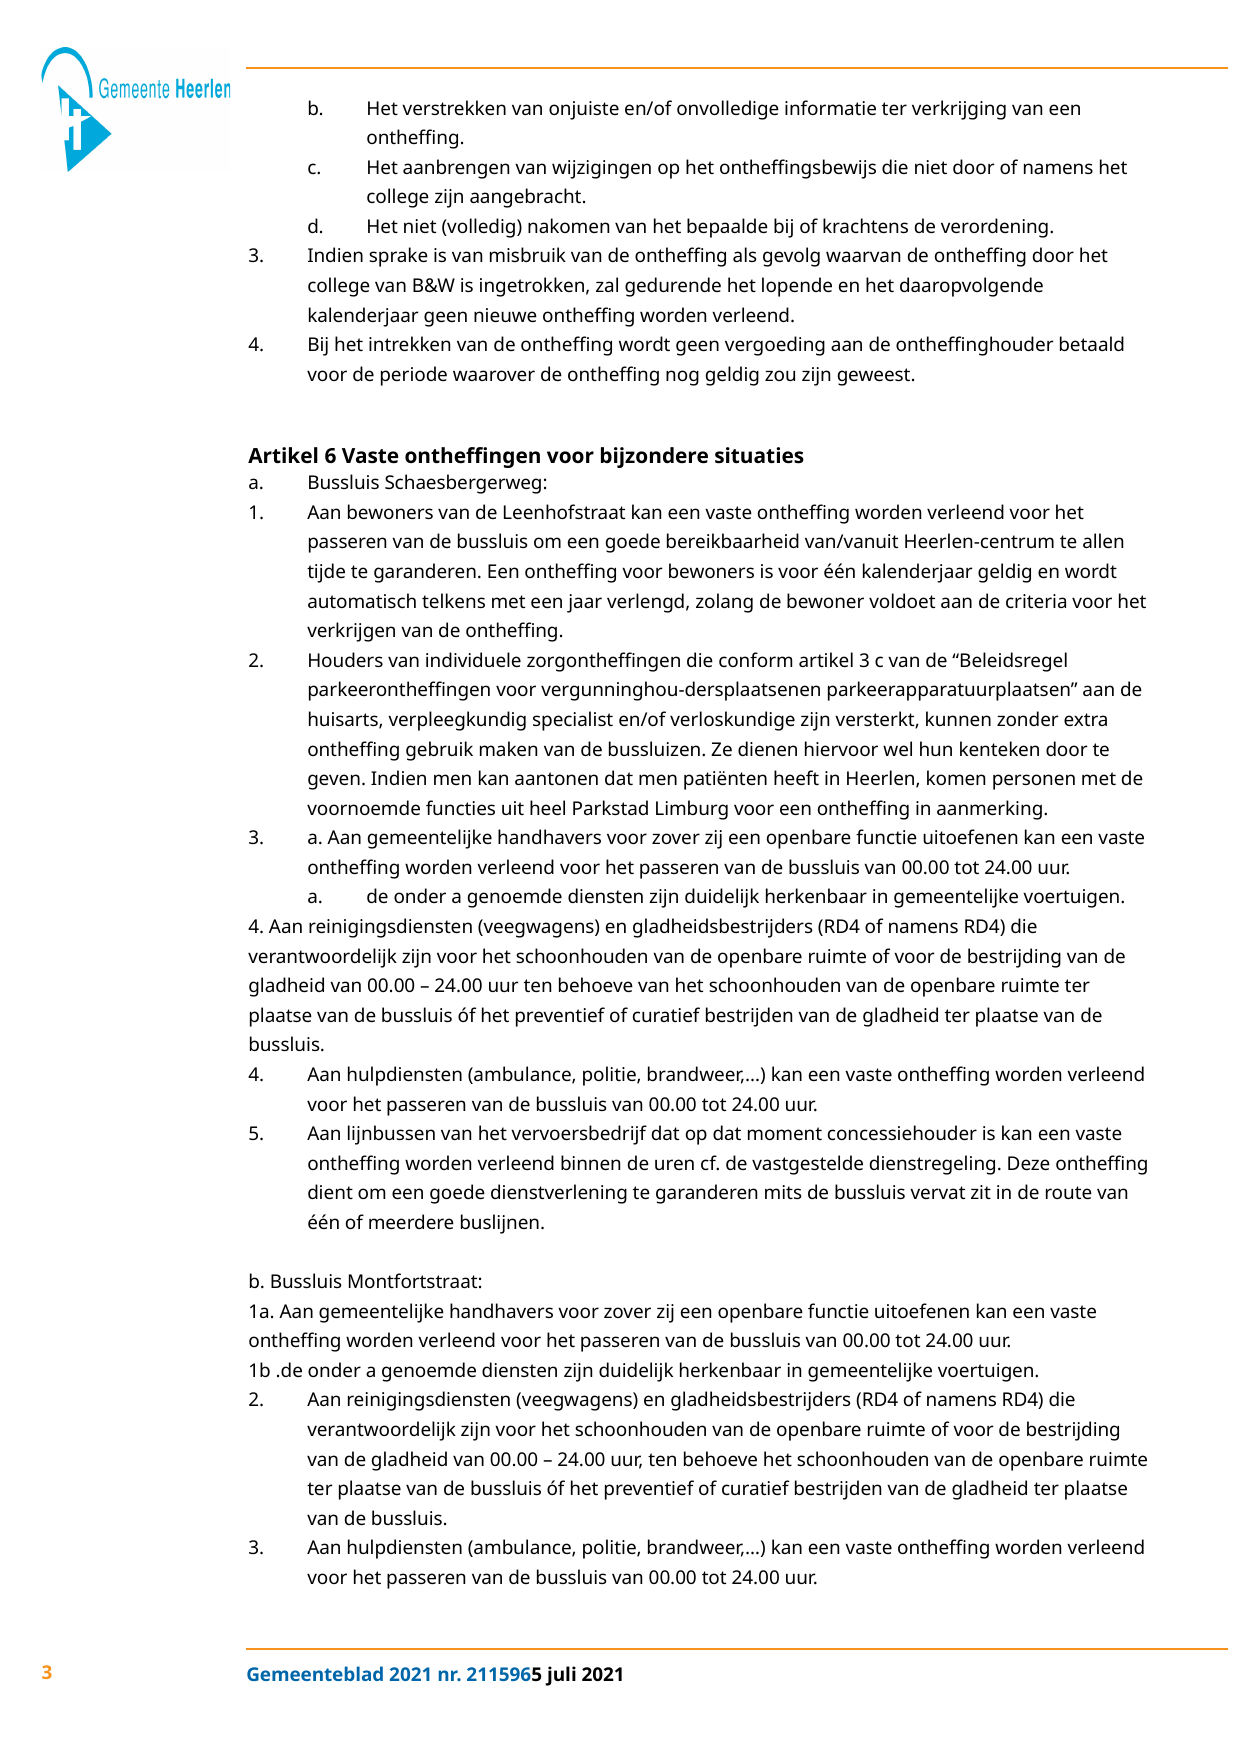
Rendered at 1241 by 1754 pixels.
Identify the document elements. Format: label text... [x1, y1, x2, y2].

list Indien sprake is van misbruik van de ontheffing als gevolg waarvan de ontheffing door het college van B&W is ingetrokken, zal gedurende het lopende en het daaropvolgende kalenderjaar geen nieuwe ontheffing worden verleend. [248, 243, 1152, 328]
text Artikel 6 Vaste ontheffingen voor bijzondere situaties [248, 441, 1152, 469]
list Het verstrekken van onjuiste en/of onvolledige informatie ter verkrijging van een ontheffing. [307, 95, 1152, 150]
list Bussluis Schaesbergerweg: [248, 469, 1152, 495]
list Bij het intrekken van de ontheffing wordt geen vergoeding aan de ontheffinghouder betaald voor de periode waarover de ontheffing nog geldig zou zijn geweest. [248, 331, 1152, 387]
list Aan reinigingsdiensten (veegwagens) en gladheidsbestrijders (RD4 of namens RD4) die verantwoordelijk zijn voor het schoonhouden van de openbare ruimte of voor de bestrijding van de gladheid van 00.00 – 24.00 uur, ten behoeve het schoonhouden van de openbare ruimte ter plaatse van de bussluis óf het preventief of curatief bestrijden van de gladheid ter plaatse van de bussluis. [248, 1387, 1152, 1531]
list Aan lijnbussen van het vervoersbedrijf dat op dat moment concessiehouder is kan een vaste ontheffing worden verleend binnen de uren cf. de vastgestelde dienstregeling. Deze ontheffing dient om een goede dienstverlening te garanderen mits de bussluis vervat zit in de route van één of meerdere buslijnen. [248, 1120, 1152, 1235]
text b. Bussluis Montfortstraat: [248, 1268, 1152, 1294]
picture [41, 47, 59, 70]
list a. Aan gemeentelijke handhavers voor zover zij een openbare functie uitoefenen kan een vaste ontheffing worden verleend voor het passeren van de bussluis van 00.00 tot 24.00 uur. [248, 824, 1152, 880]
picture [41, 47, 231, 172]
list Houders van individuele zorgontheffingen die conform artikel 3 c van de “Beleidsregel parkeerontheffingen voor vergunninghou-dersplaatsenen parkeerapparatuurplaatsen” aan de huisarts, verpleegkundig specialist en/of verloskundige zijn versterkt, kunnen zonder extra ontheffing gebruik maken van de bussluizen. Ze dienen hiervoor wel hun kenteken door te geven. Indien men kan aantonen dat men patiënten heeft in Heerlen, komen personen met de voornoemde functies uit heel Parkstad Limburg voor een ontheffing in aanmerking. [248, 647, 1152, 821]
list Het aanbrengen van wijzigingen op het ontheffingsbewijs die niet door of namens het college zijn aangebracht. [307, 154, 1152, 209]
list Aan hulpdiensten (ambulance, politie, brandweer,…) kan een vaste ontheffing worden verleend voor het passeren van de bussluis van 00.00 tot 24.00 uur. [248, 1534, 1152, 1590]
list de onder a genoemde diensten zijn duidelijk herkenbaar in gemeentelijke voertuigen. [307, 884, 1152, 909]
text 1b .de onder a genoemde diensten zijn duidelijk herkenbaar in gemeentelijke voertuigen. [248, 1357, 1152, 1383]
list Het niet (volledig) nakomen van het bepaalde bij of krachtens de verordening. [307, 213, 1152, 239]
text 1a. Aan gemeentelijke handhavers voor zover zij een openbare functie uitoefenen kan een vaste ontheffing worden verleend voor het passeren van de bussluis van 00.00 tot 24.00 uur. [248, 1298, 1152, 1353]
text 4. Aan reinigingsdiensten (veegwagens) en gladheidsbestrijders (RD4 of namens RD4) die verantwoordelijk zijn voor het schoonhouden van de openbare ruimte of voor de bestrijding van de gladheid van 00.00 – 24.00 uur ten behoeve van het schoonhouden van de openbare ruimte ter plaatse van de bussluis óf het preventief of curatief bestrijden van de gladheid ter plaatse van de bussluis. [248, 913, 1152, 1057]
list Aan hulpdiensten (ambulance, politie, brandweer,…) kan een vaste ontheffing worden verleend voor het passeren van de bussluis van 00.00 tot 24.00 uur. [248, 1061, 1152, 1116]
list Aan bewoners van de Leenhofstraat kan een vaste ontheffing worden verleend voor het passeren van de bussluis om een goede bereikbaarheid van/vanuit Heerlen-centrum te allen tijde te garanderen. Een ontheffing voor bewoners is voor één kalenderjaar geldig en wordt automatisch telkens met een jaar verlengd, zolang de bewoner voldoet aan de criteria voor het verkrijgen van de ontheffing. [248, 499, 1152, 643]
